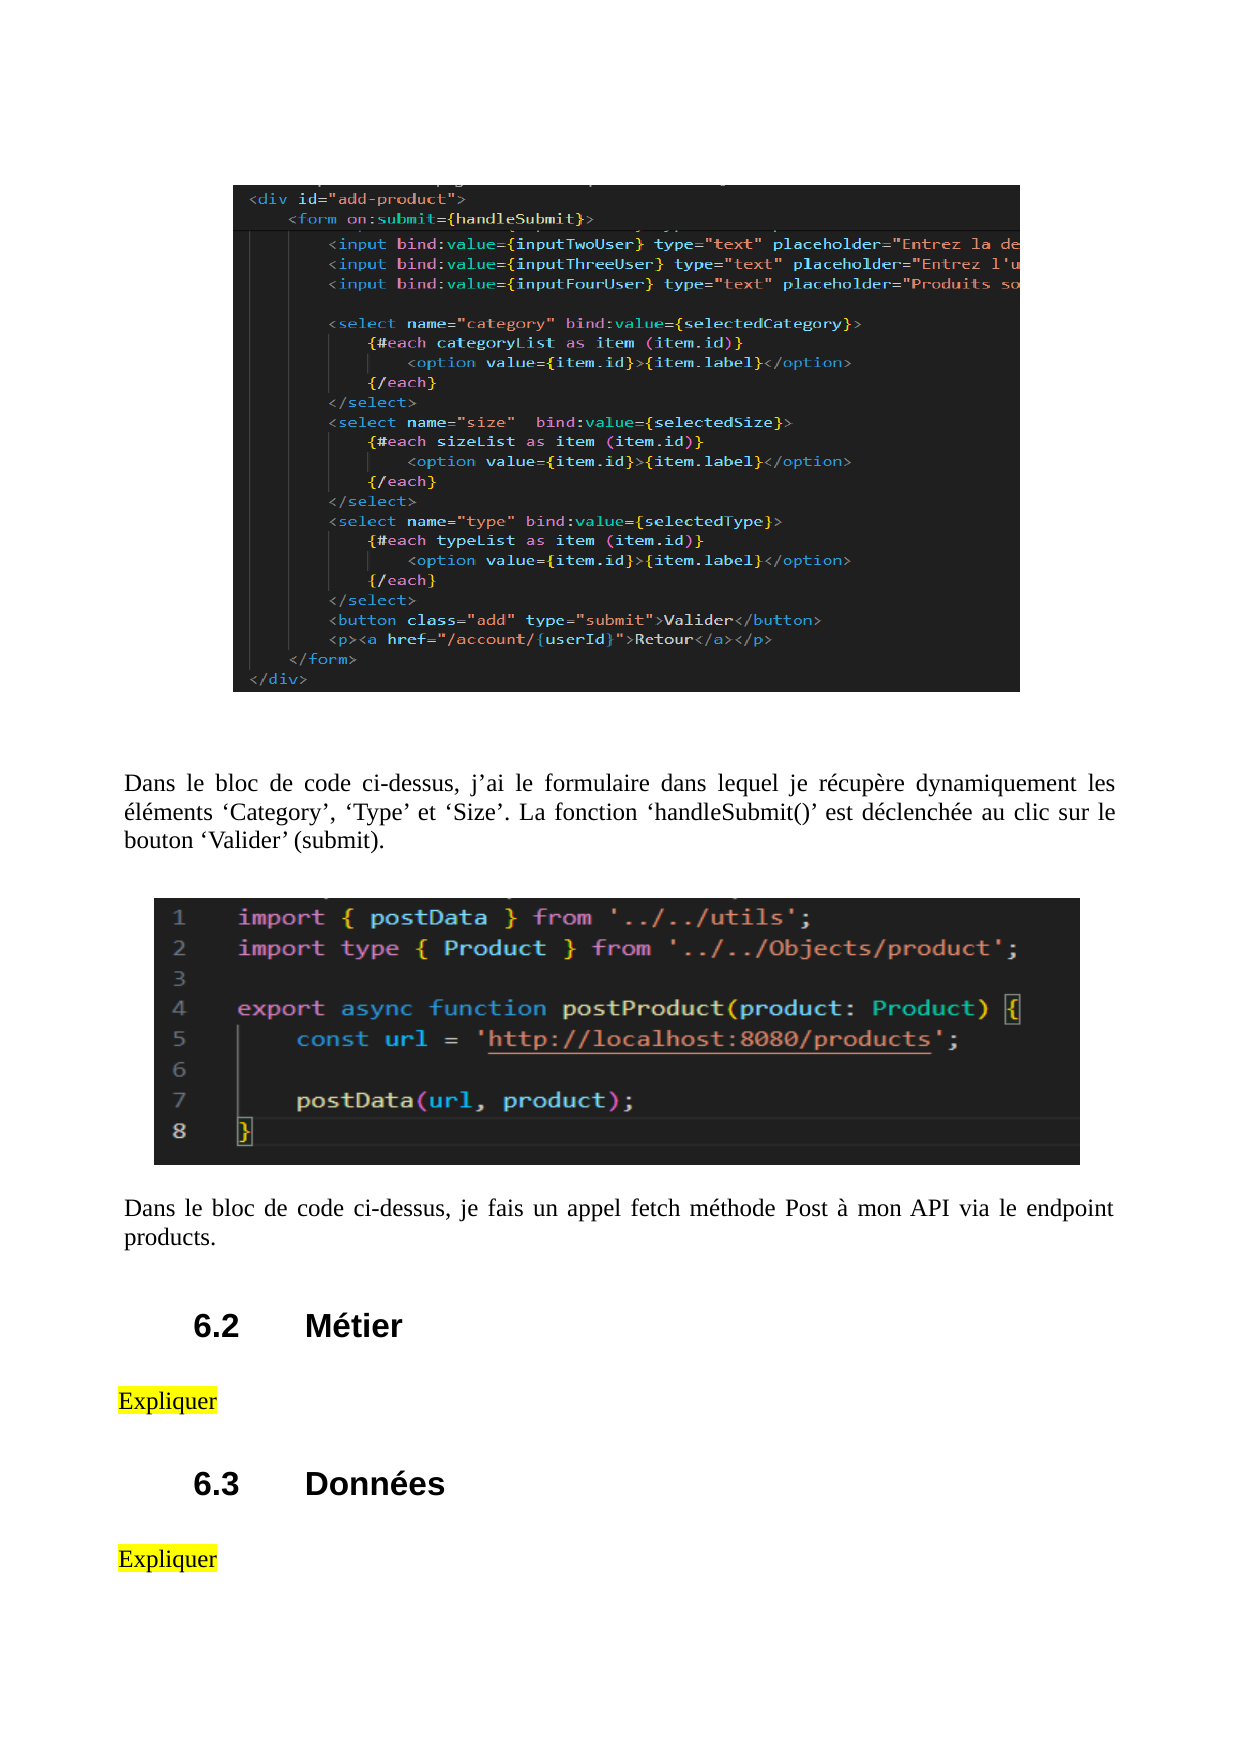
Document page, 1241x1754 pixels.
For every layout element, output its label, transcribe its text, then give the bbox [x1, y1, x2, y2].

picture [233, 185, 1020, 692]
text Expliquer [118, 1386, 1122, 1414]
subtitle Métier [193, 1306, 1122, 1344]
table_cell Dans le bloc de code ci-dessus, je fais un appel fetch méthode Post à mon API via le endpoint products. [118, 1188, 1122, 1256]
table_cell Dans le bloc de code ci-dessus, j’ai le formulaire dans lequel je récupère dynamiquement les éléments ‘Category’, ‘Type’ et ‘Size’. La fonction ‘handleSubmit()’ est déclenchée au clic sur le bouton ‘Valider’ (submit). [118, 762, 1122, 860]
table_cell [118, 860, 1122, 1187]
picture [154, 898, 1080, 1165]
table_cell [118, 118, 1122, 762]
text Expliquer [118, 1544, 1122, 1572]
subtitle Données [193, 1464, 1122, 1502]
